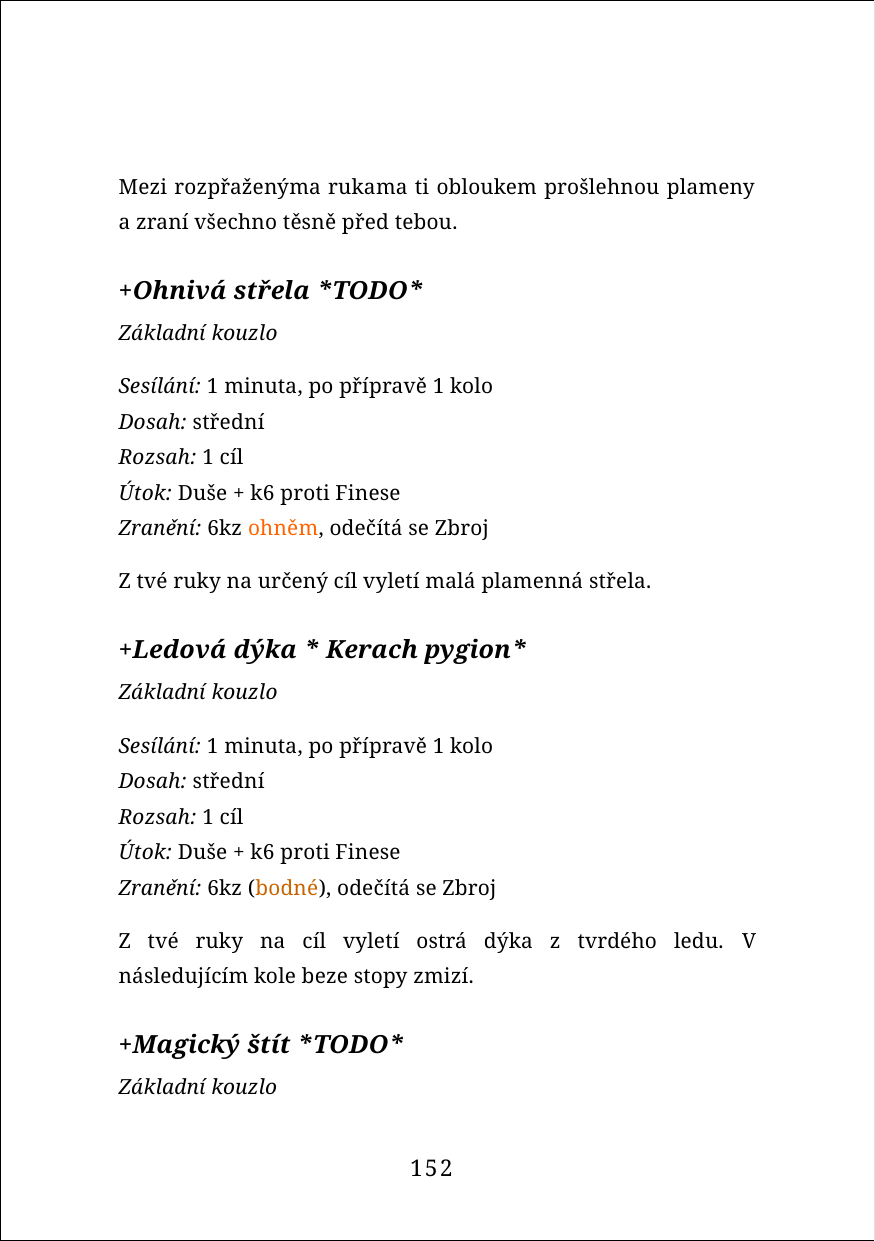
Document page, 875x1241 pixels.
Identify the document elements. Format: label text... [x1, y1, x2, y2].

text Z tvé ruky na určený cíl vyletí malá plamenná střela. [118, 567, 756, 595]
subtitle +Magický štít *TODO* [118, 1027, 756, 1061]
text Mezi rozpřaženýma rukama ti obloukem prošlehnou plameny a zraní všechno těsně před tebou. [118, 172, 756, 236]
subtitle +Ohnivá střela *TODO* [118, 272, 756, 306]
text Sesílání: 1 minuta, po přípravě 1 kolo Dosah: střední Rozsah: 1 cíl Útok: Duše + k6 proti Finese Zranění: 6kz (bodné), odečítá se Zbroj [118, 731, 756, 901]
text Základní kouzlo [118, 677, 756, 706]
text Základní kouzlo [118, 1072, 756, 1101]
text Z tvé ruky na cíl vyletí ostrá dýka z tvrdého ledu. V následujícím kole beze stopy zmizí. [118, 926, 756, 990]
subtitle +Ledová dýka * Kerach pygion* [118, 632, 756, 666]
text Sesílání: 1 minuta, po přípravě 1 kolo Dosah: střední Rozsah: 1 cíl Útok: Duše + k6 proti Finese Zranění: 6kz ohněm, odečítá se Zbroj [118, 371, 756, 542]
text Základní kouzlo [118, 318, 756, 347]
